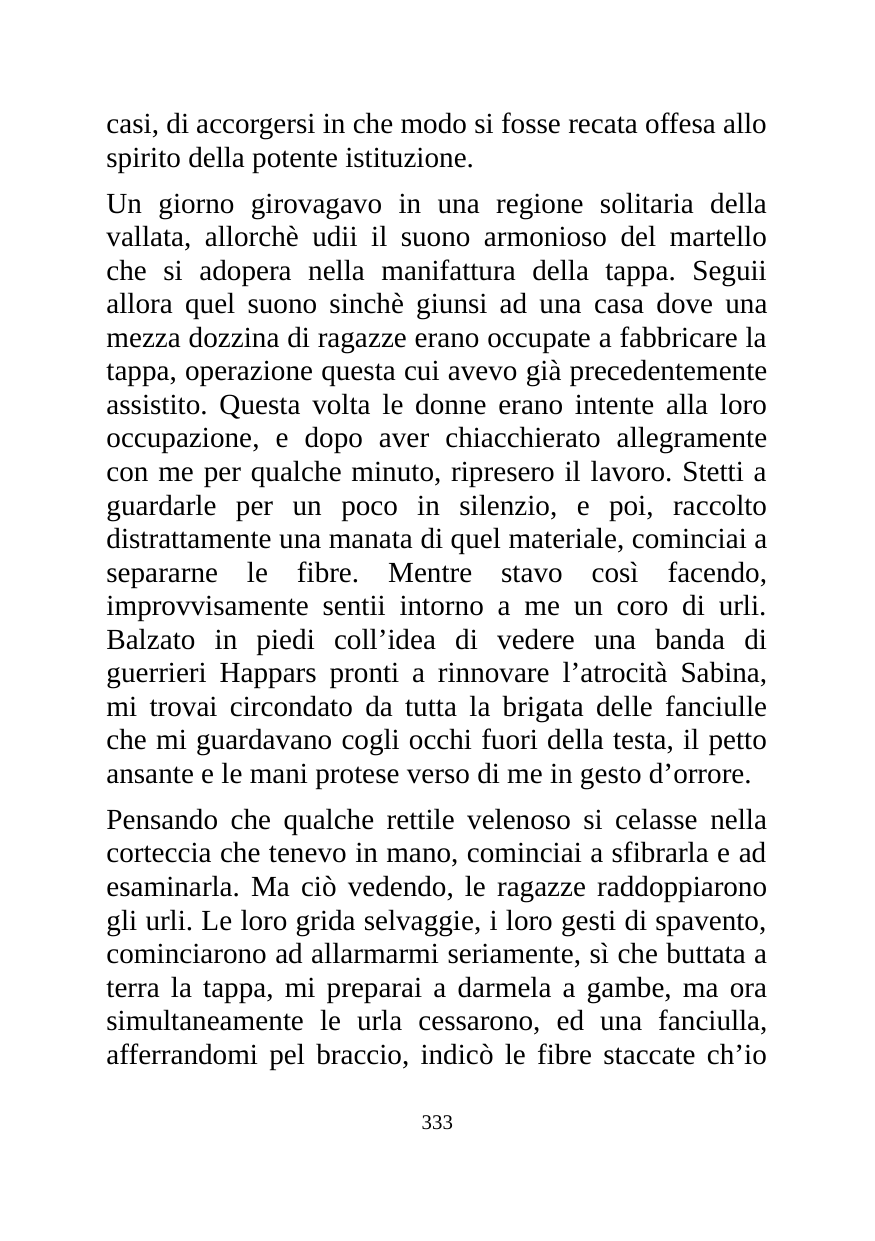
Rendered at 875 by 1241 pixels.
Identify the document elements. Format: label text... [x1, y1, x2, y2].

text casi, di accorgersi in che modo si fosse recata offesa allo spirito della potente istituzione. [106, 106, 768, 173]
text Pensando che qualche rettile velenoso si celasse nella corteccia che tenevo in mano, cominciai a sfibrarla e ad esaminarla. Ma ciò vedendo, le ragazze raddoppiarono gli urli. Le loro grida selvaggie, i loro gesti di spavento, cominciarono ad allarmarmi seriamente, sì che buttata a terra la tappa, mi preparai a darmela a gambe, ma ora simultaneamente le urla cessarono, ed una fanciulla, afferrandomi pel braccio, indicò le fibre staccate ch’io [106, 802, 768, 1070]
text Un giorno girovagavo in una regione solitaria della vallata, allorchè udii il suono armonioso del martello che si adopera nella manifattura della tappa. Seguii allora quel suono sinchè giunsi ad una casa dove una mezza dozzina di ragazze erano occupate a fabbricare la tappa, operazione questa cui avevo già precedentemente assistito. Questa volta le donne erano intente alla loro occupazione, e dopo aver chiacchierato allegramente con me per qualche minuto, ripresero il lavoro. Stetti a guardarle per un poco in silenzio, e poi, raccolto distrattamente una manata di quel materiale, cominciai a separarne le fibre. Mentre stavo così facendo, improvvisamente sentii intorno a me un coro di urli. Balzato in piedi coll’idea di vedere una banda di guerrieri Happars pronti a rinnovare l’atrocità Sabina, mi trovai circondato da tutta la brigata delle fanciulle che mi guardavano cogli occhi fuori della testa, il petto ansante e le mani protese verso di me in gesto d’orrore. [106, 186, 768, 789]
